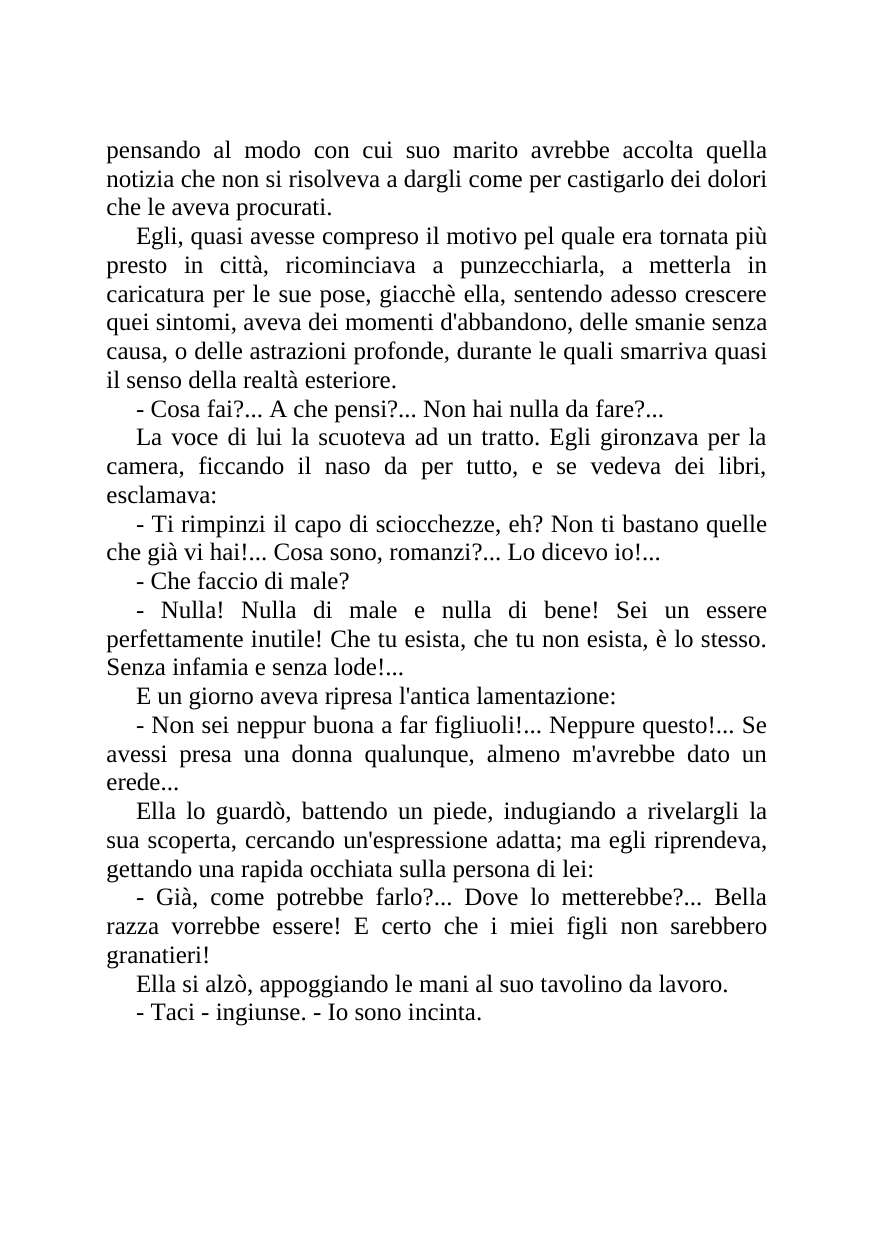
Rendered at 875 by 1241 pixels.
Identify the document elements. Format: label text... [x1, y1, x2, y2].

text E un giorno aveva ripresa l'antica lamentazione: [106, 681, 768, 710]
text - Ti rimpinzi il capo di sciocchezze, eh? Non ti bastano quelle che già vi hai!... Cosa sono, romanzi?... Lo dicevo io!... [106, 509, 768, 566]
text - Non sei neppur buona a far figliuoli!... Neppure questo!... Se avessi presa una donna qualunque, almeno m'avrebbe dato un erede... [106, 710, 768, 796]
text - Nulla! Nulla di male e nulla di bene! Sei un essere perfettamente inutile! Che tu esista, che tu non esista, è lo stesso. Senza infamia e senza lode!... [106, 595, 768, 681]
text Egli, quasi avesse compreso il motivo pel quale era tornata più presto in città, ricominciava a punzecchiarla, a metterla in caricatura per le sue pose, giacchè ella, sentendo adesso crescere quei sintomi, aveva dei momenti d'abbandono, delle smanie senza causa, o delle astrazioni profonde, durante le quali smarriva quasi il senso della realtà esteriore. [106, 221, 768, 394]
text pensando al modo con cui suo marito avrebbe accolta quella notizia che non si risolveva a dargli come per castigarlo dei dolori che le aveva procurati. [106, 135, 768, 221]
text Ella lo guardò, battendo un piede, indugiando a rivelargli la sua scoperta, cercando un'espressione adatta; ma egli riprendeva, gettando una rapida occhiata sulla persona di lei: [106, 796, 768, 882]
text - Che faccio di male? [106, 566, 768, 595]
text - Taci - ingiunse. - Io sono incinta. [106, 997, 768, 1026]
text - Cosa fai?... A che pensi?... Non hai nulla da fare?... [106, 394, 768, 422]
text Ella si alzò, appoggiando le mani al suo tavolino da lavoro. [106, 969, 768, 997]
text - Già, come potrebbe farlo?... Dove lo metterebbe?... Bella razza vorrebbe essere! E certo che i miei figli non sarebbero granatieri! [106, 882, 768, 969]
text La voce di lui la scuoteva ad un tratto. Egli gironzava per la camera, ficcando il naso da per tutto, e se vedeva dei libri, esclamava: [106, 422, 768, 509]
